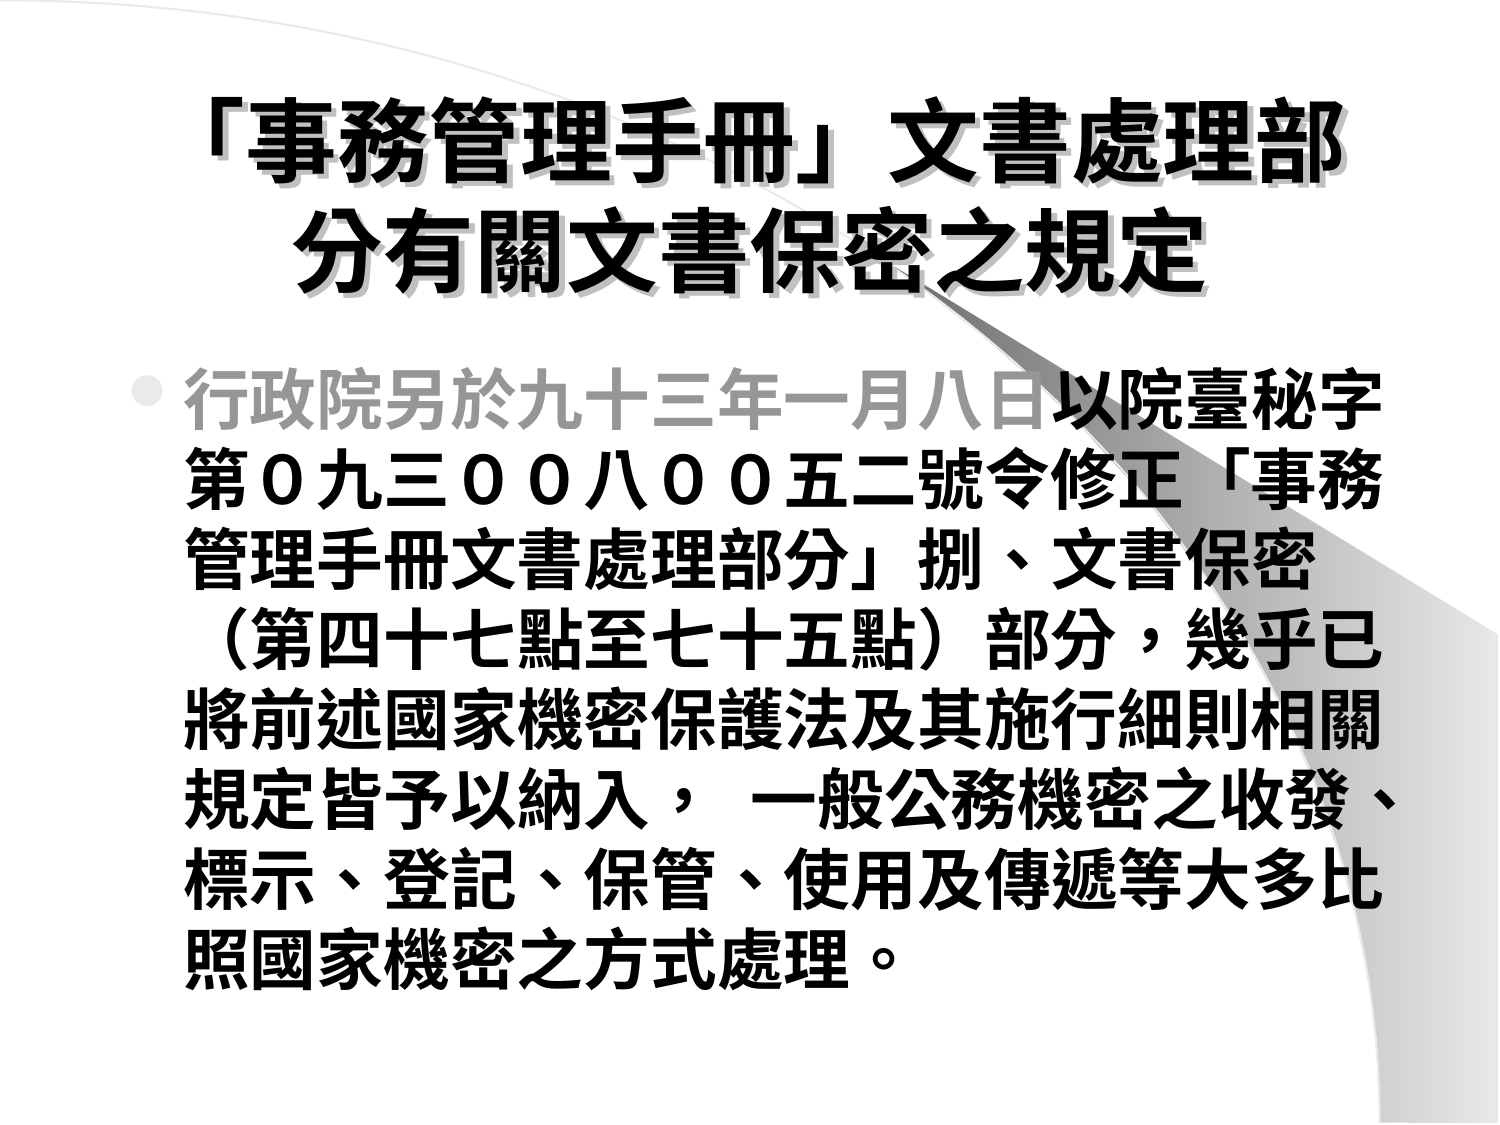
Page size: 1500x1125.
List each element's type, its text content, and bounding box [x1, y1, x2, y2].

list 行政院另於九十三年一月八日以院臺秘字第０九三００八００五二號令修正「事務管理手冊文書處理部分」捌、文書保密（第四十七點至七十五點）部分，幾乎已將前述國家機密保護法及其施行細則相關規定皆予以納入， 一般公務機密之收發、標示、登記、保管、使用及傳遞等大多比照國家機密之方式處理。 [112, 349, 1438, 1063]
title 「事務管理手冊」文書處理部分有關文書保密之規定 [112, 99, 1388, 288]
